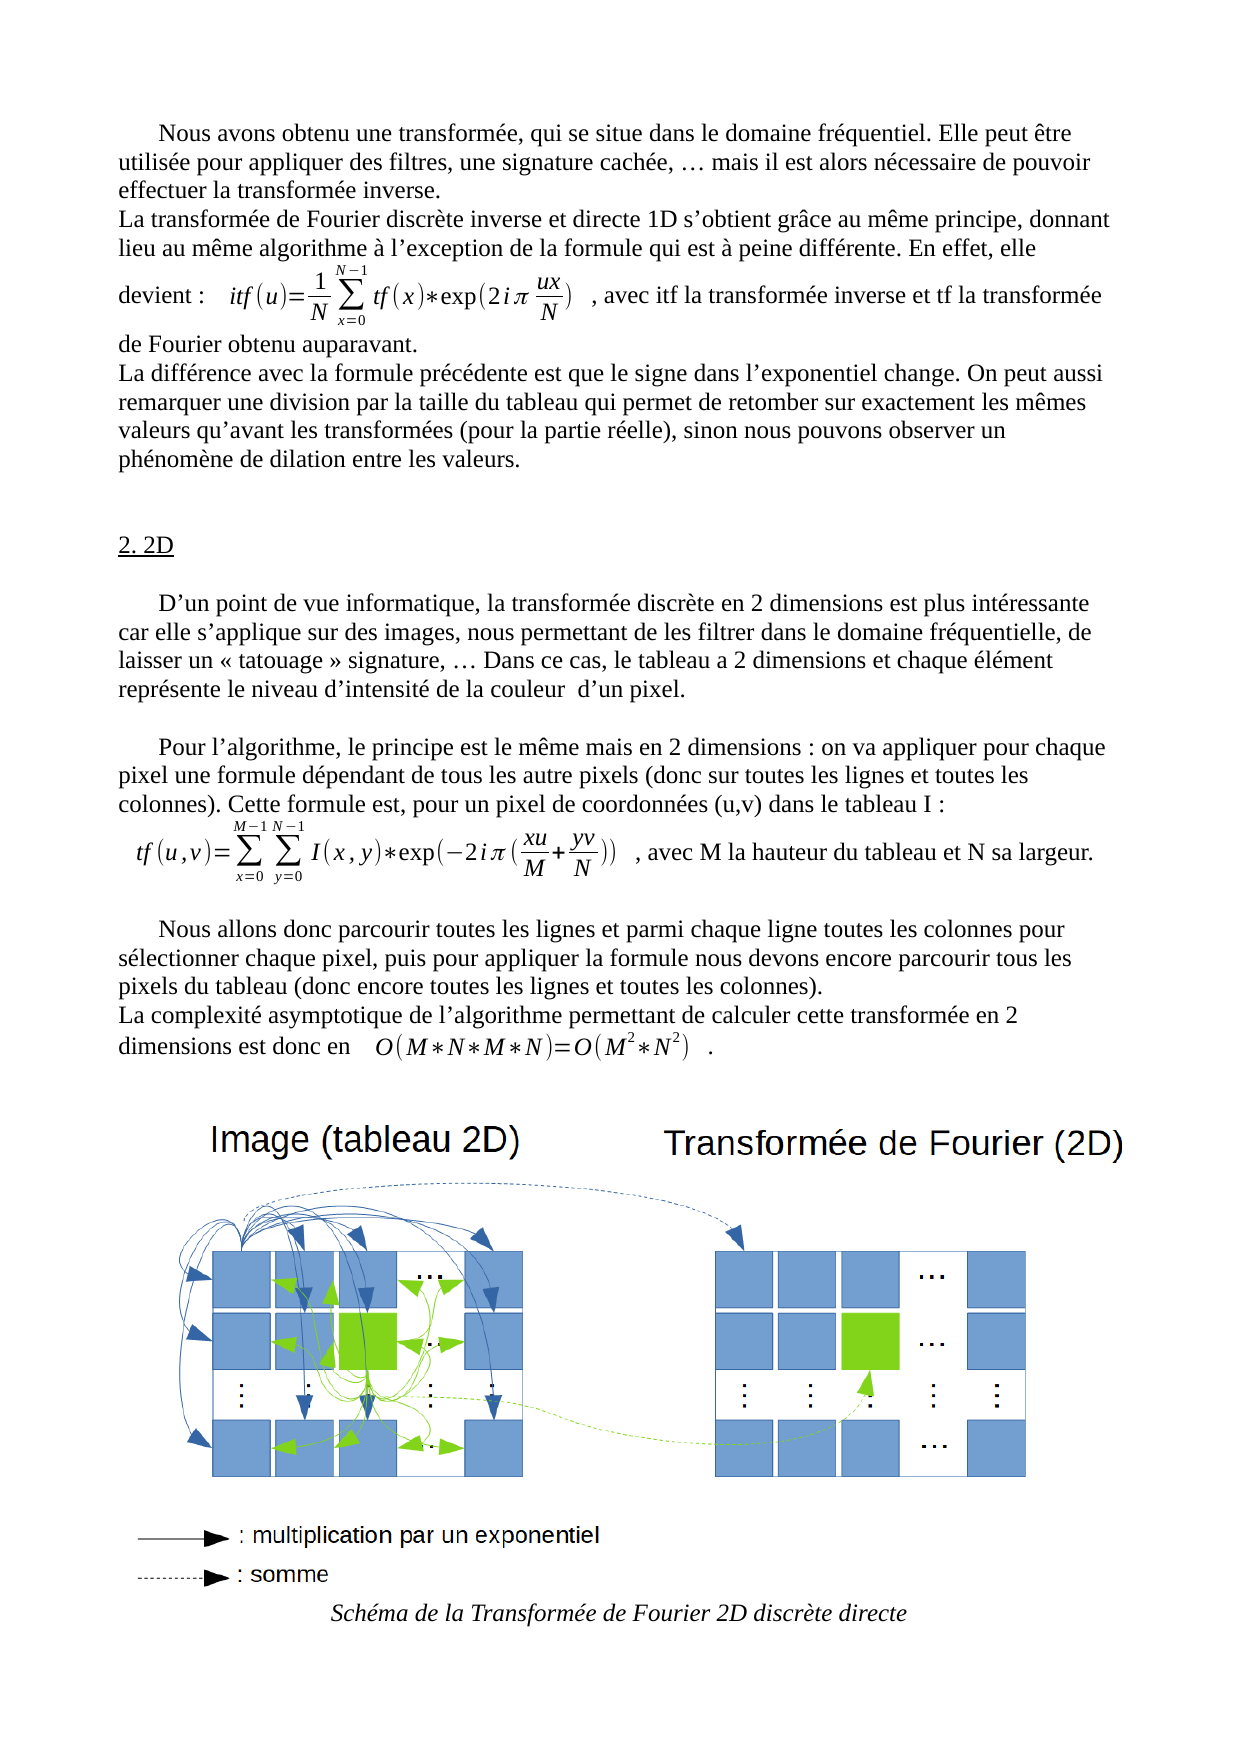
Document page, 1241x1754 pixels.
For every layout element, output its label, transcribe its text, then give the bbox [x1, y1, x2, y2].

text D’un point de vue informatique, la transformée discrète en 2 dimensions est plus intéressante car elle s’applique sur des images, nous permettant de les filtrer dans le domaine fréquentielle, de laisser un « tatouage » signature, … Dans ce cas, le tableau a 2 dimensions et chaque élément représente le niveau d’intensité de la couleur d’un pixel. [118, 588, 1122, 703]
picture [118, 1119, 1123, 1598]
text La différence avec la formule précédente est que le signe dans l’exponentiel change. On peut aussi remarquer une division par la taille du tableau qui permet de retomber sur exactement les mêmes valeurs qu’avant les transformées (pour la partie réelle), sinon nous pouvons observer un phénomène de dilation entre les valeurs. [118, 358, 1122, 473]
text 2. 2D [118, 530, 1122, 559]
text La complexité asymptotique de l’algorithme permettant de calculer cette transformée en 2 dimensions est donc en . [118, 1000, 1122, 1062]
text Nous allons donc parcourir toutes les lignes et parmi chaque ligne toutes les colonnes pour sélectionner chaque pixel, puis pour appliquer la formule nous devons encore parcourir tous les pixels du tableau (donc encore toutes les lignes et toutes les colonnes). [118, 914, 1122, 1000]
text Nous avons obtenu une transformée, qui se situe dans le domaine fréquentiel. Elle peut être utilisée pour appliquer des filtres, une signature cachée, … mais il est alors nécessaire de pouvoir effectuer la transformée inverse. [118, 118, 1122, 204]
text Schéma de la Transformée de Fourier 2D discrète directe [118, 1598, 1122, 1627]
text La transformée de Fourier discrète inverse et directe 1D s’obtient grâce au même principe, donnant lieu au même algorithme à l’exception de la formule qui est à peine différente. En effet, elle devient : , avec itf la transformée inverse et tf la transformée de Fourier obtenu auparavant. [118, 204, 1122, 358]
text Pour l’algorithme, le principe est le même mais en 2 dimensions : on va appliquer pour chaque pixel une formule dépendant de tous les autre pixels (donc sur toutes les lignes et toutes les colonnes). Cette formule est, pour un pixel de coordonnées (u,v) dans le tableau I : , avec M la hauteur du tableau et N sa largeur. [118, 732, 1122, 885]
